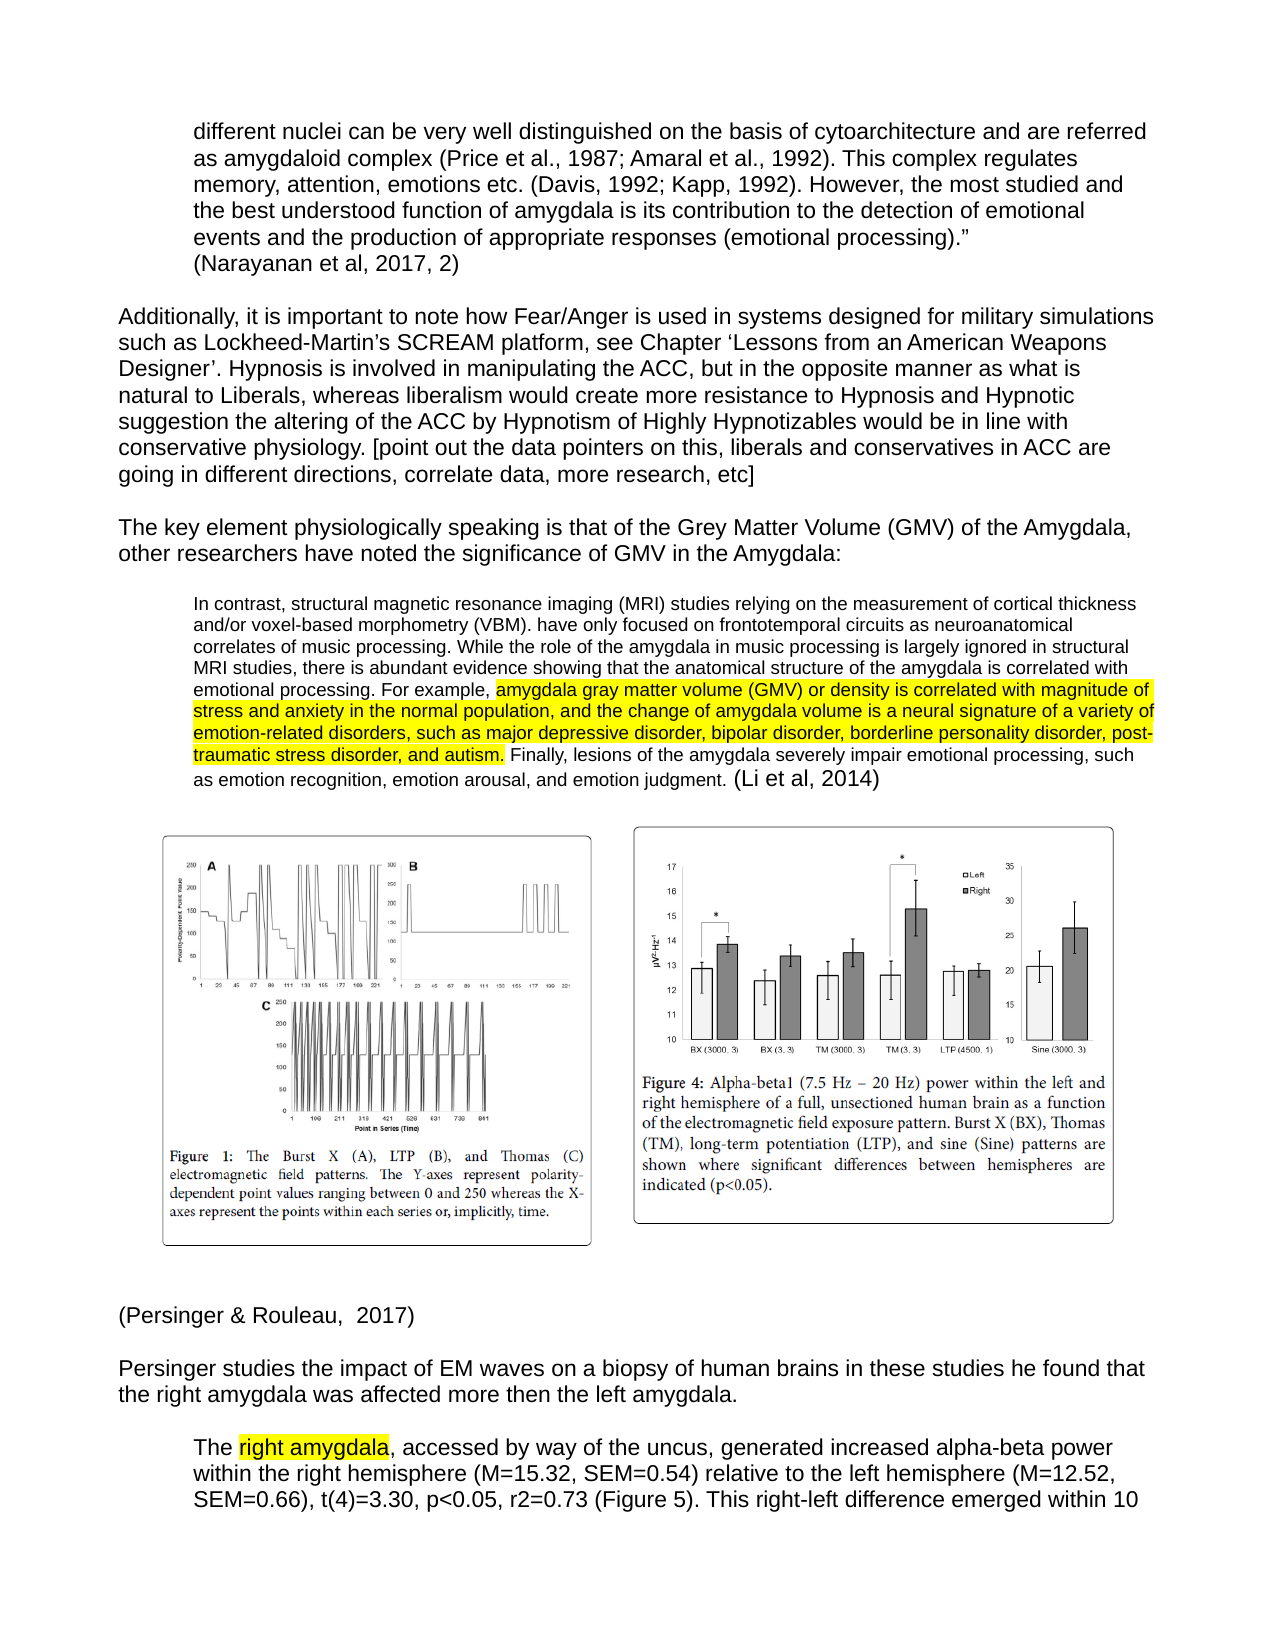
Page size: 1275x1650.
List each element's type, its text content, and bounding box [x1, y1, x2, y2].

text different nuclei can be very well distinguished on the basis of cytoarchitecture and are referred as amygdaloid complex (Price et al., 1987; Amaral et al., 1992). This complex regulates memory, attention, emotions etc. (Davis, 1992; Kapp, 1992). However, the most studied and the best understood function of amygdala is its contribution to the detection of emotional events and the production of appropriate responses (emotional processing).” [193, 118, 1157, 250]
text (Narayanan et al, 2017, 2) [193, 250, 1157, 276]
text (Persinger & Rouleau, 2017) [118, 1302, 1157, 1328]
text The key element physiologically speaking is that of the Grey Matter Volume (GMV) of the Amygdala, other researchers have noted the significance of GMV in the Amygdala: [118, 513, 1157, 566]
picture [627, 817, 1120, 1229]
text Persinger studies the impact of EM waves on a biopsy of human brains in these studies he found that the right amygdala was affected more then the left amygdala. [118, 1355, 1157, 1407]
text In contrast, structural magnetic resonance imaging (MRI) studies relying on the measurement of cortical thickness and/or voxel-based morphometry (VBM). have only focused on frontotemporal circuits as neuroanatomical correlates of music processing. While the role of the amygdala in music processing is largely ignored in structural MRI studies, there is abundant evidence showing that the anatomical structure of the amygdala is correlated with emotional processing. For example, amygdala gray matter volume (GMV) or density is correlated with magnitude of stress and anxiety in the normal population, and the change of amygdala volume is a neural signature of a variety of emotion-related disorders, such as major depressive disorder, bipolar disorder, borderline personality disorder, post-traumatic stress disorder, and autism. Finally, lesions of the amygdala severely impair emotional processing, such as emotion recognition, emotion arousal, and emotion judgment. (Li et al, 2014) [193, 592, 1157, 791]
picture [149, 826, 599, 1250]
text The right amygdala, accessed by way of the uncus, generated increased alpha-beta power within the right hemisphere (M=15.32, SEM=0.54) relative to the left hemisphere (M=12.52, SEM=0.66), t(4)=3.30, p<0.05, r2=0.73 (Figure 5). This right-left difference emerged within 10 [193, 1434, 1157, 1513]
text Additionally, it is important to note how Fear/Anger is used in systems designed for military simulations such as Lockheed-Martin’s SCREAM platform, see Chapter ‘Lessons from an American Weapons Designer’. Hypnosis is involved in manipulating the ACC, but in the opposite manner as what is natural to Liberals, whereas liberalism would create more resistance to Hypnosis and Hypnotic suggestion the altering of the ACC by Hypnotism of Highly Hypnotizables would be in line with conservative physiology. [point out the data pointers on this, liberals and conservatives in ACC are going in different directions, correlate data, more research, etc] [118, 303, 1157, 487]
